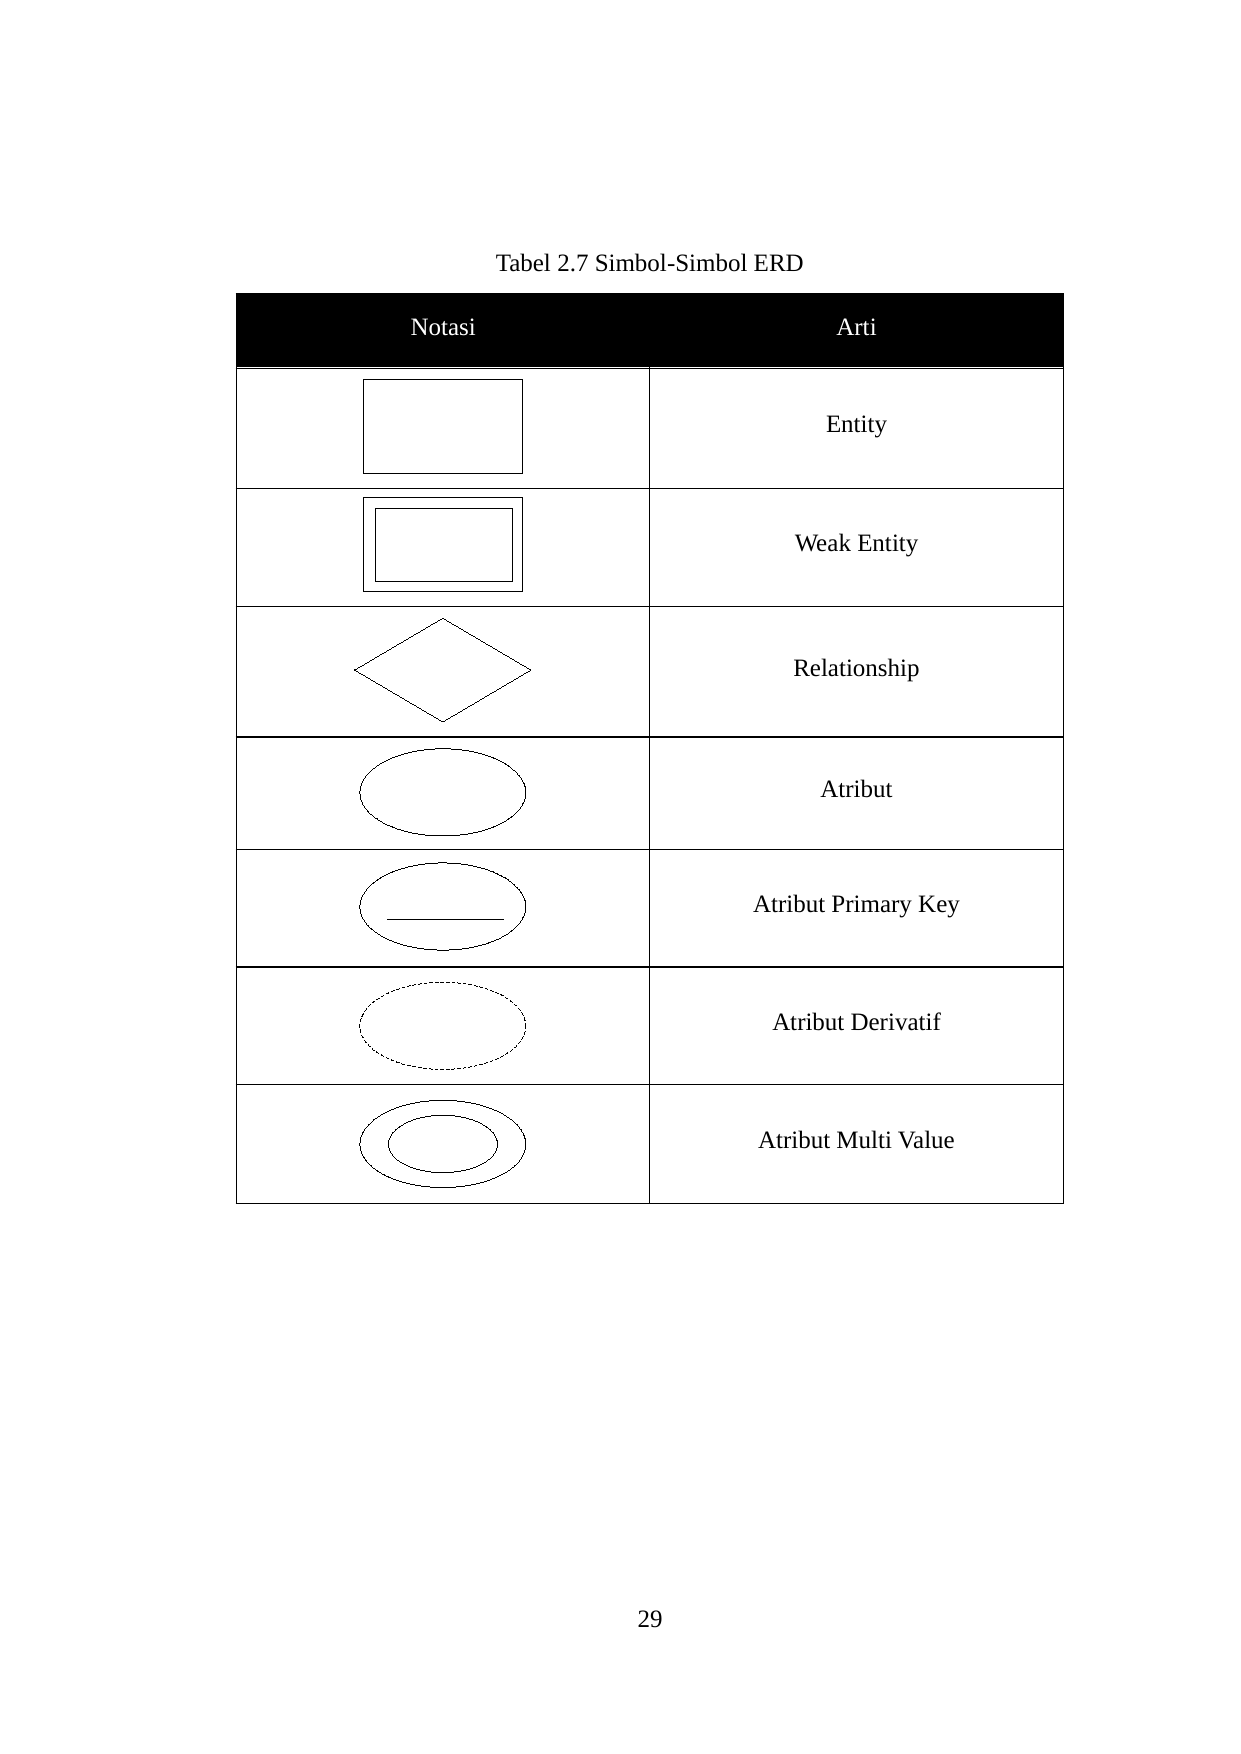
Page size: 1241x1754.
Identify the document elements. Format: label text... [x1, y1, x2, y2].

table_cell Atribut [650, 738, 1063, 849]
table_cell Weak Entity [650, 489, 1063, 606]
table_cell Atribut Derivatif [650, 968, 1063, 1084]
table_header Arti [650, 294, 1063, 367]
table_cell Atribut Multi Value [650, 1085, 1063, 1203]
table_cell [237, 369, 649, 488]
table_cell [237, 738, 649, 849]
table_cell Relationship [650, 607, 1063, 736]
table_cell [237, 968, 649, 1084]
table_cell [237, 607, 649, 736]
table_cell [237, 489, 649, 606]
table_header Notasi [237, 294, 649, 367]
text Tabel 2.7 Simbol-Simbol ERD [236, 236, 1063, 281]
table_cell Atribut Primary Key [650, 850, 1063, 966]
table_cell [237, 1085, 649, 1203]
table_cell Entity [650, 369, 1063, 488]
table_cell [237, 850, 649, 966]
